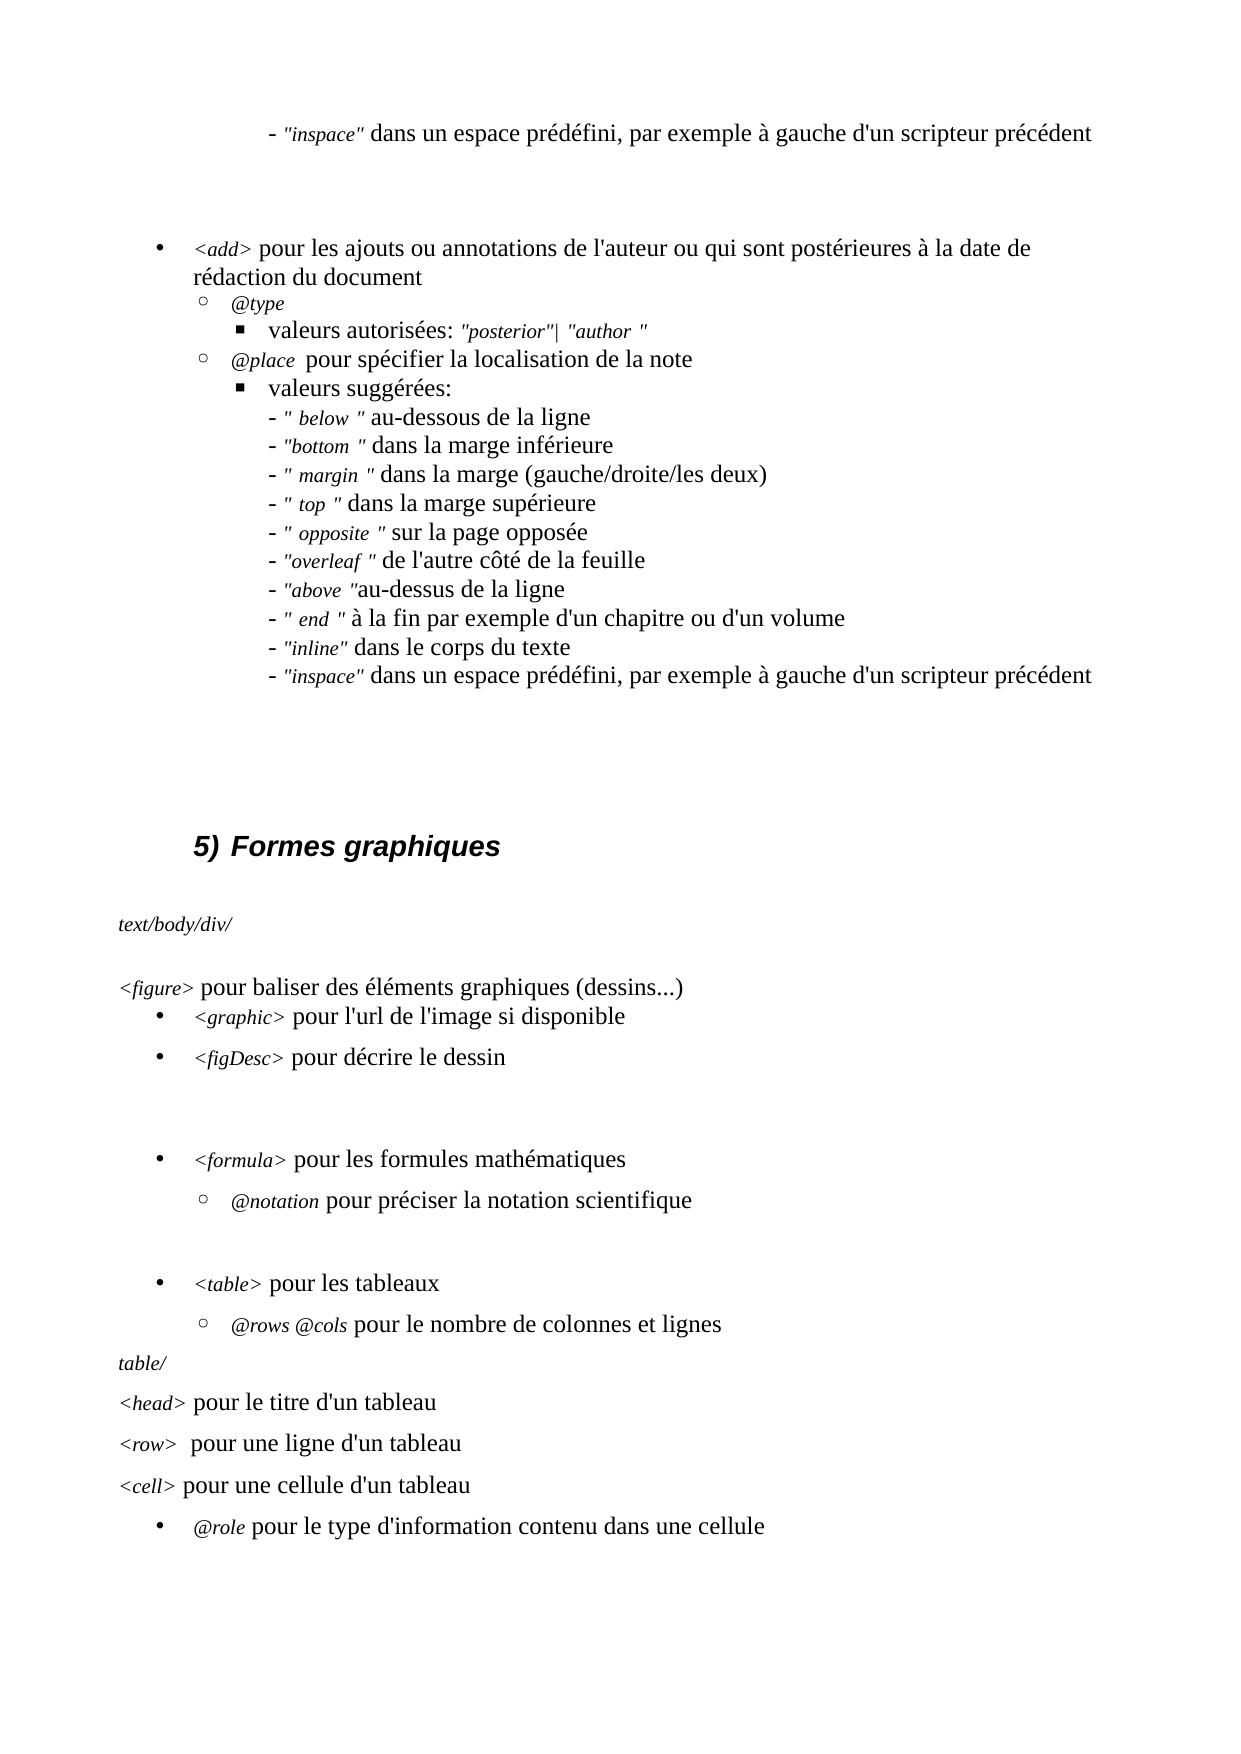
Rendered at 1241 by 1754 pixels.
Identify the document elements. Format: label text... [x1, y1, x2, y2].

list @place pour spécifier la localisation de la note [193, 344, 1122, 373]
list - "inspace" dans un espace prédéfini, par exemple à gauche d'un scripteur précédent [231, 118, 1122, 147]
list <add> pour les ajouts ou annotations de l'auteur ou qui sont postérieures à la date de rédaction du document [156, 233, 1122, 291]
text <row> pour une ligne d'un tableau [118, 1428, 1122, 1457]
text <figure> pour baliser des éléments graphiques (dessins...) [118, 972, 1122, 1001]
list - "overleaf " de l'autre côté de la feuille [231, 546, 1122, 574]
subtitle Formes graphiques [193, 829, 1122, 863]
list - " end " à la fin par exemple d'un chapitre ou d'un volume [231, 603, 1122, 632]
list <graphic> pour l'url de l'image si disponible [156, 1001, 1122, 1030]
list valeurs autorisées: "posterior"| "author " [231, 316, 1122, 344]
list - " top " dans la marge supérieure [231, 488, 1122, 517]
list <table> pour les tableaux [156, 1268, 1122, 1297]
list @role pour le type d'information contenu dans une cellule [156, 1511, 1122, 1540]
list - " margin " dans la marge (gauche/droite/les deux) [231, 459, 1122, 488]
list - " below " au-dessous de la ligne [231, 402, 1122, 431]
list @rows @cols pour le nombre de colonnes et lignes [193, 1309, 1122, 1338]
list - "above "au-dessus de la ligne [231, 574, 1122, 603]
list - "bottom " dans la marge inférieure [231, 431, 1122, 459]
list @type [193, 291, 1122, 316]
list - " opposite " sur la page opposée [231, 517, 1122, 546]
text table/ [118, 1351, 1122, 1375]
text <head> pour le titre d'un tableau [118, 1387, 1122, 1416]
list valeurs suggérées: [231, 373, 1122, 402]
text <cell> pour une cellule d'un tableau [118, 1470, 1122, 1498]
list - "inspace" dans un espace prédéfini, par exemple à gauche d'un scripteur précédent [231, 661, 1122, 689]
text text/body/div/ [118, 912, 1122, 936]
list - "inline" dans le corps du texte [231, 632, 1122, 661]
list <figDesc> pour décrire le dessin [156, 1042, 1122, 1071]
list <formula> pour les formules mathématiques [156, 1144, 1122, 1173]
list @notation pour préciser la notation scientifique [193, 1186, 1122, 1214]
